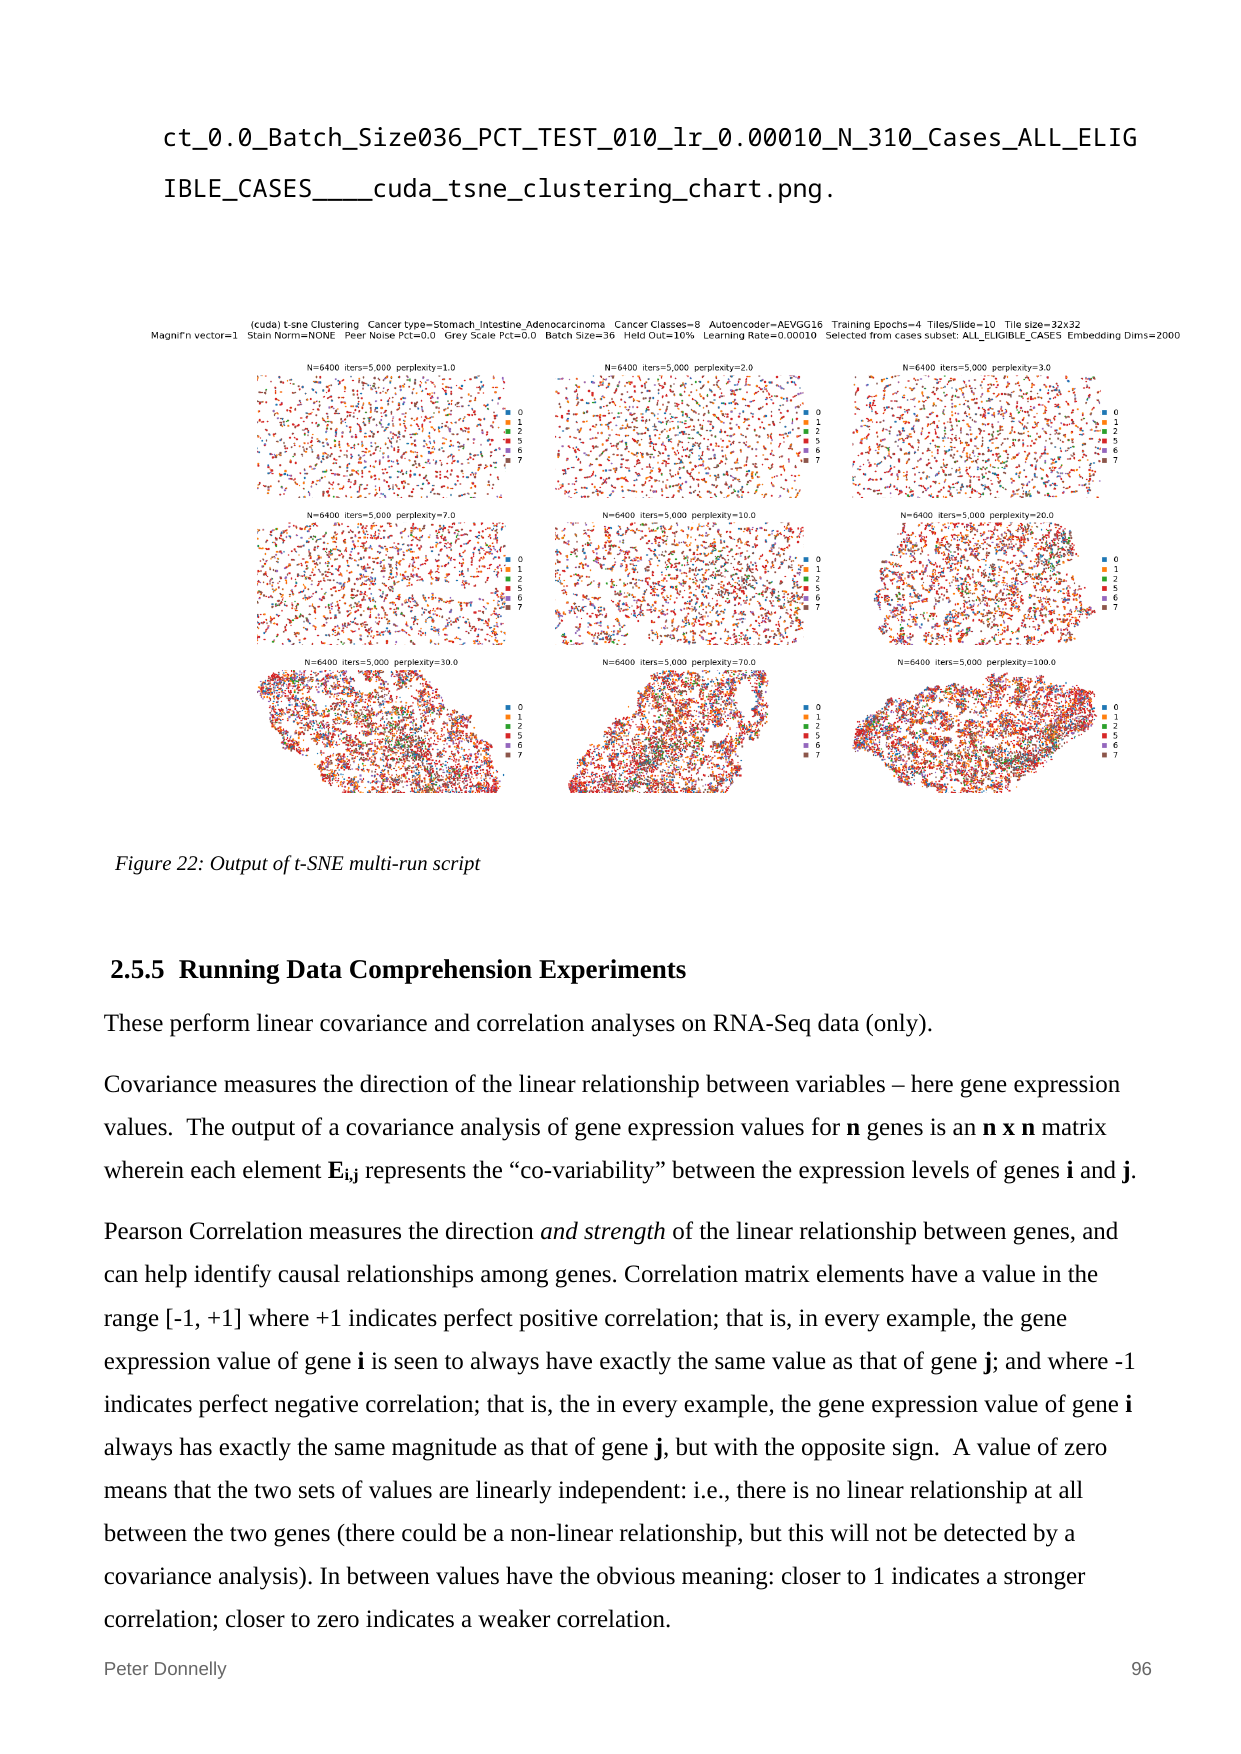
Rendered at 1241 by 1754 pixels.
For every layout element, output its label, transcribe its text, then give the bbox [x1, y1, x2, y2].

text Covariance measures the direction of the linear relationship between variables – here gene expression values. The output of a covariance analysis of gene expression values for n genes is an n x n matrix wherein each element Ei,j represents the “co-variability” between the expression levels of genes i and j. [103, 1069, 1146, 1184]
text These perform linear covariance and correlation analyses on RNA-Seq data (only). [103, 1008, 1146, 1037]
subtitle [115, 299, 1212, 312]
text Pearson Correlation measures the direction and strength of the linear relationship between genes, and can help identify causal relationships among genes. Correlation matrix elements have a value in the range [-1, +1] where +1 indicates perfect positive correlation; that is, in every example, the gene expression value of gene i is seen to always have exactly the same value as that of gene j; and where -1 indicates perfect negative correlation; that is, the in every example, the gene expression value of gene i always has exactly the same magnitude as that of gene j, but with the opposite sign. A value of zero means that the two sets of values are linearly independent: i.e., there is no linear relationship at all between the two genes (there could be a non-linear relationship, but this will not be detected by a covariance analysis). In between values have the obvious meaning: closer to 1 indicates a stronger correlation; closer to zero indicates a weaker correlation. [103, 1216, 1146, 1633]
subtitle Running Data Comprehension Experiments [103, 851, 1212, 985]
text ct_0.0_Batch_Size036_PCT_TEST_010_lr_0.00010_N_310_Cases_ALL_ELIGIBLE_CASES____cuda_tsne_clustering_chart.png. [162, 120, 1146, 205]
text Figure 22: Output of t-SNE multi-run script [115, 851, 1212, 875]
picture [142, 312, 1186, 851]
